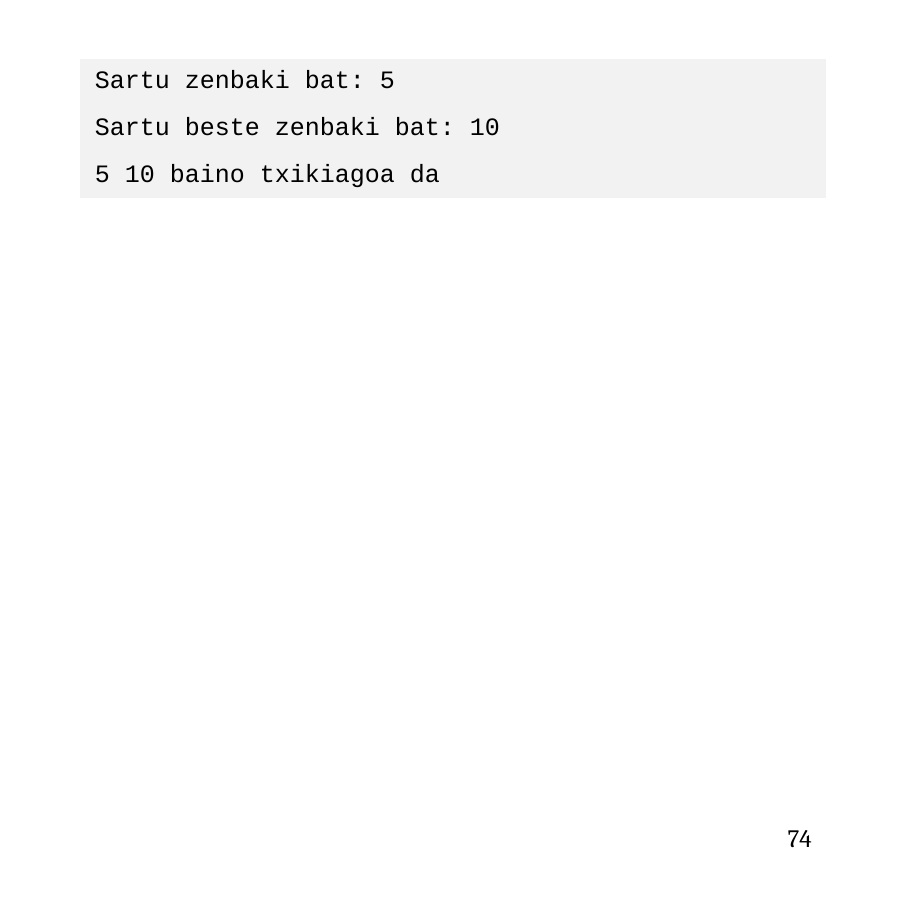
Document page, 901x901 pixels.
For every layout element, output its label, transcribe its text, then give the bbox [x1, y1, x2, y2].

text Sartu zenbaki bat: 5 [86, 65, 820, 96]
text Sartu beste zenbaki bat: 10 [86, 106, 820, 143]
text 5 10 baino txikiagoa da [86, 153, 820, 192]
